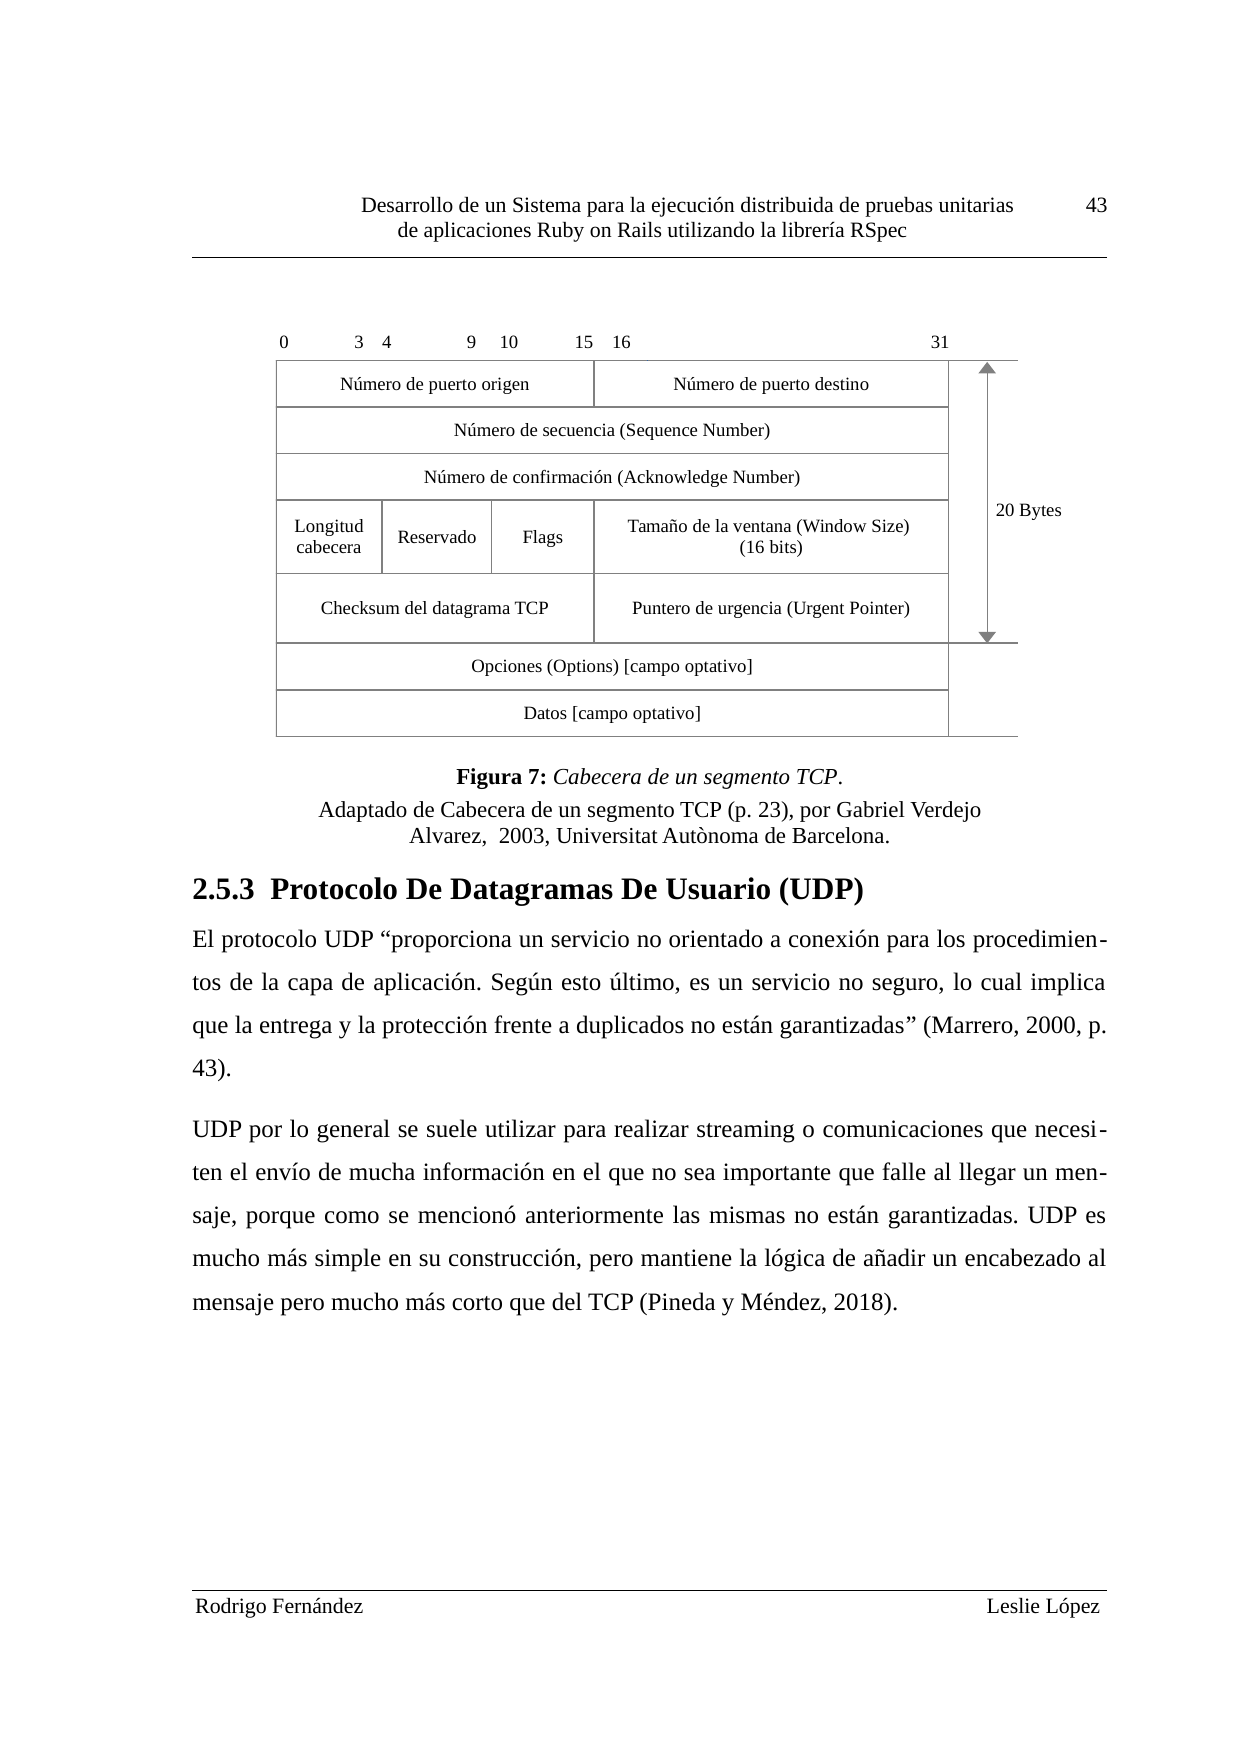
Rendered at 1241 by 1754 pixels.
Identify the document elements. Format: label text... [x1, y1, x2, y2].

text Figura 7: Cabecera de un segmento TCP. [298, 763, 1001, 790]
text El protocolo UDP “proporciona un servicio no orientado a conexión para los procedimien­tos de la capa de aplicación. Según esto último, es un servicio no seguro, lo cual implica que la entrega y la protección frente a duplicados no están garantizadas” (Marrero, 2000, p. 43)⁠. [192, 924, 1107, 1082]
text Adaptado de Cabecera de un segmento TCP (p. 23), por Gabriel Verdejo Alvarez, 2003, Universitat Autònoma de Barcelona. [298, 796, 1001, 848]
subtitle Protocolo de datagramas de usuario (UDP) [192, 870, 1107, 906]
text UDP por lo general se suele utilizar para realizar streaming o comunicaciones que necesi­ten el envío de mucha información en el que no sea importante que falle al llegar un men­saje, porque como se mencionó anteriormente las mismas no están garantizadas. UDP es mucho más simple en su construcción, pero mantiene la lógica de añadir un encabezado al mensaje pero mucho más corto que del TCP (Pineda y Méndez, 2018).⁠⁠ [192, 1114, 1107, 1315]
